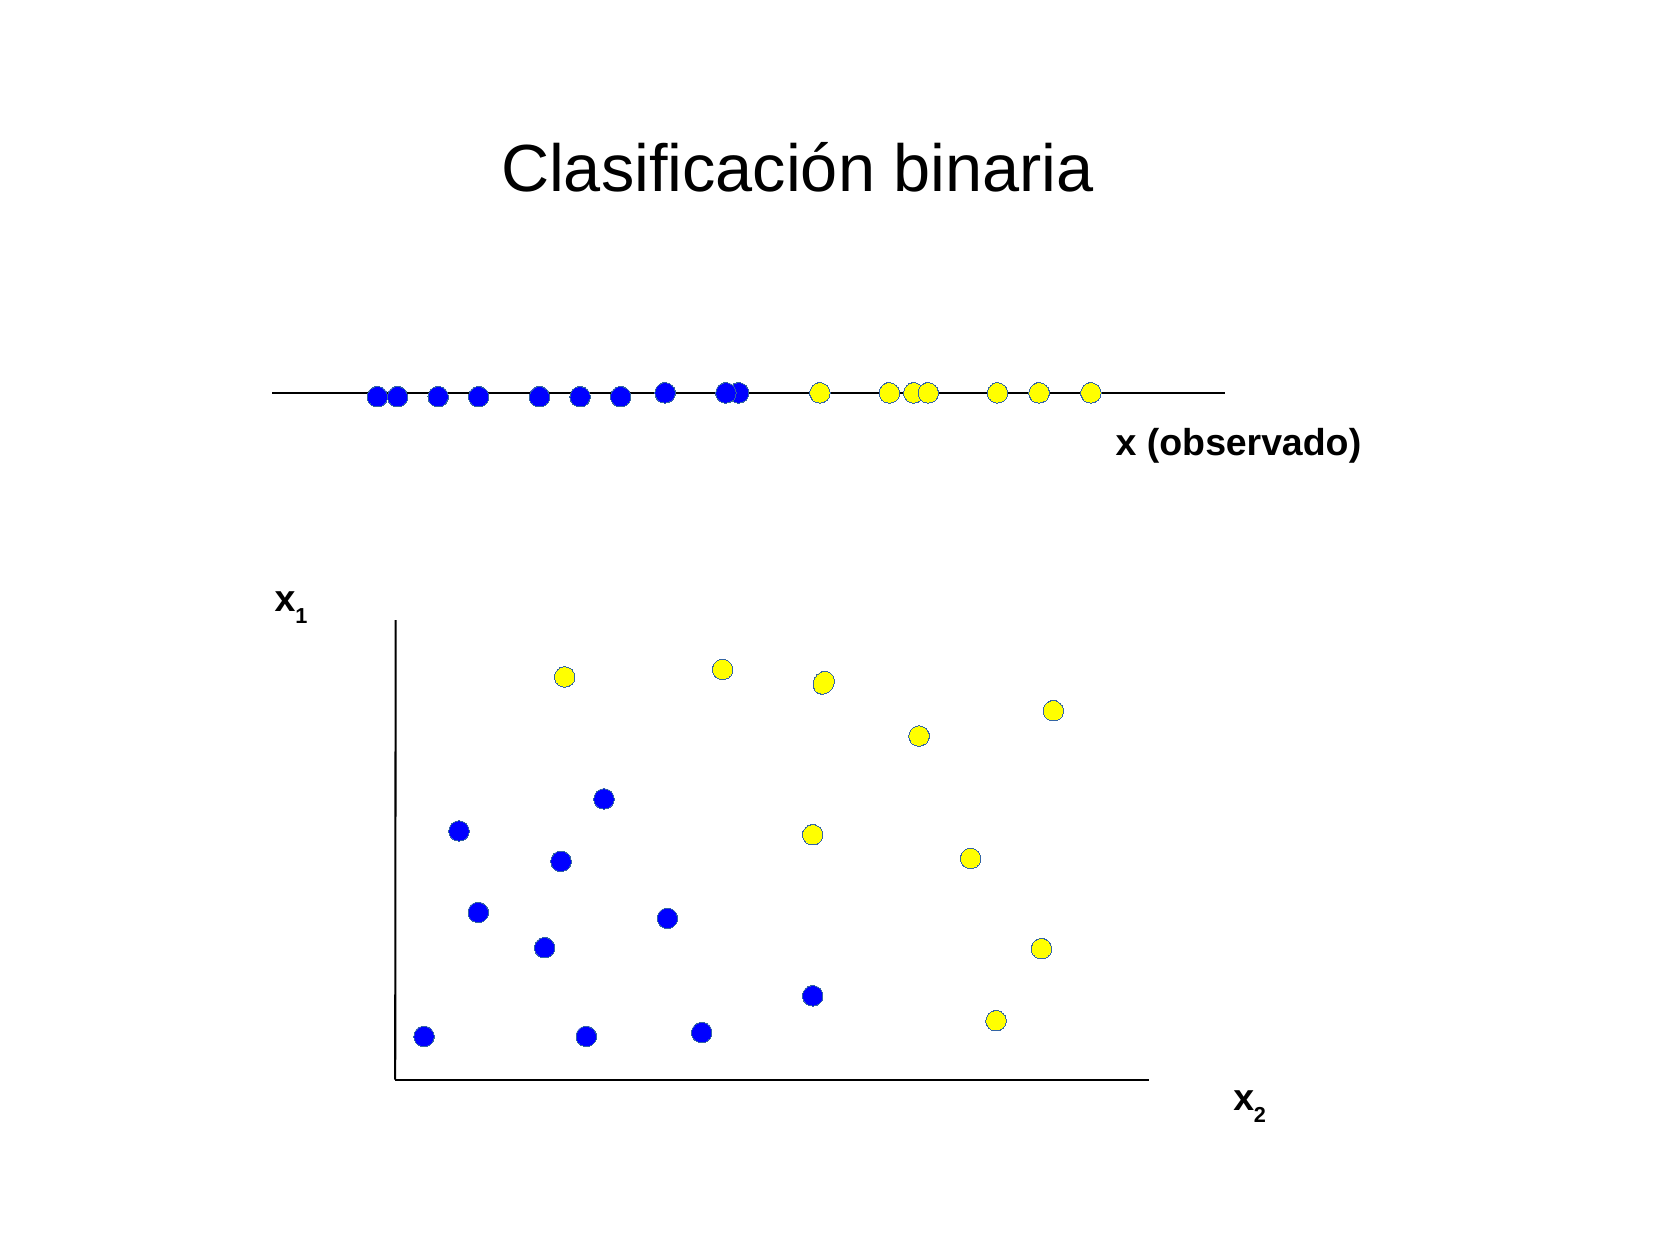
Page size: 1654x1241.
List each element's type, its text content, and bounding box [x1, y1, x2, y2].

text_box [1080, 382, 1102, 404]
text_box [610, 386, 631, 407]
title Clasificación binaria [366, 76, 1229, 260]
text_box [367, 386, 408, 407]
text_box [987, 382, 1008, 404]
text_box [529, 386, 550, 407]
text_box x (observado) [1100, 414, 1468, 556]
text_box [809, 382, 831, 404]
text_box [712, 659, 733, 680]
text_box [413, 1026, 435, 1047]
text_box [1031, 938, 1052, 959]
text_box [534, 937, 555, 958]
text_box [903, 382, 939, 404]
text_box [802, 824, 823, 845]
text_box [654, 382, 676, 404]
text_box [985, 1010, 1007, 1031]
text_box [550, 851, 572, 872]
text_box [468, 902, 489, 923]
text_box [879, 382, 900, 404]
text_box [593, 788, 615, 810]
text_box [802, 985, 823, 1007]
text_box [569, 386, 591, 407]
text_box x1 [259, 569, 365, 656]
text_box [657, 908, 678, 929]
text_box [576, 1026, 597, 1047]
text_box [960, 848, 981, 869]
text_box [813, 671, 835, 695]
text_box [1028, 382, 1050, 404]
text_box [468, 386, 489, 407]
text_box [691, 1022, 712, 1043]
text_box [448, 820, 470, 842]
text_box [427, 386, 449, 407]
text_box [1043, 700, 1064, 721]
text_box [908, 725, 930, 747]
text_box [715, 382, 749, 404]
text_box [554, 666, 575, 688]
text_box x2 [1218, 1068, 1323, 1155]
